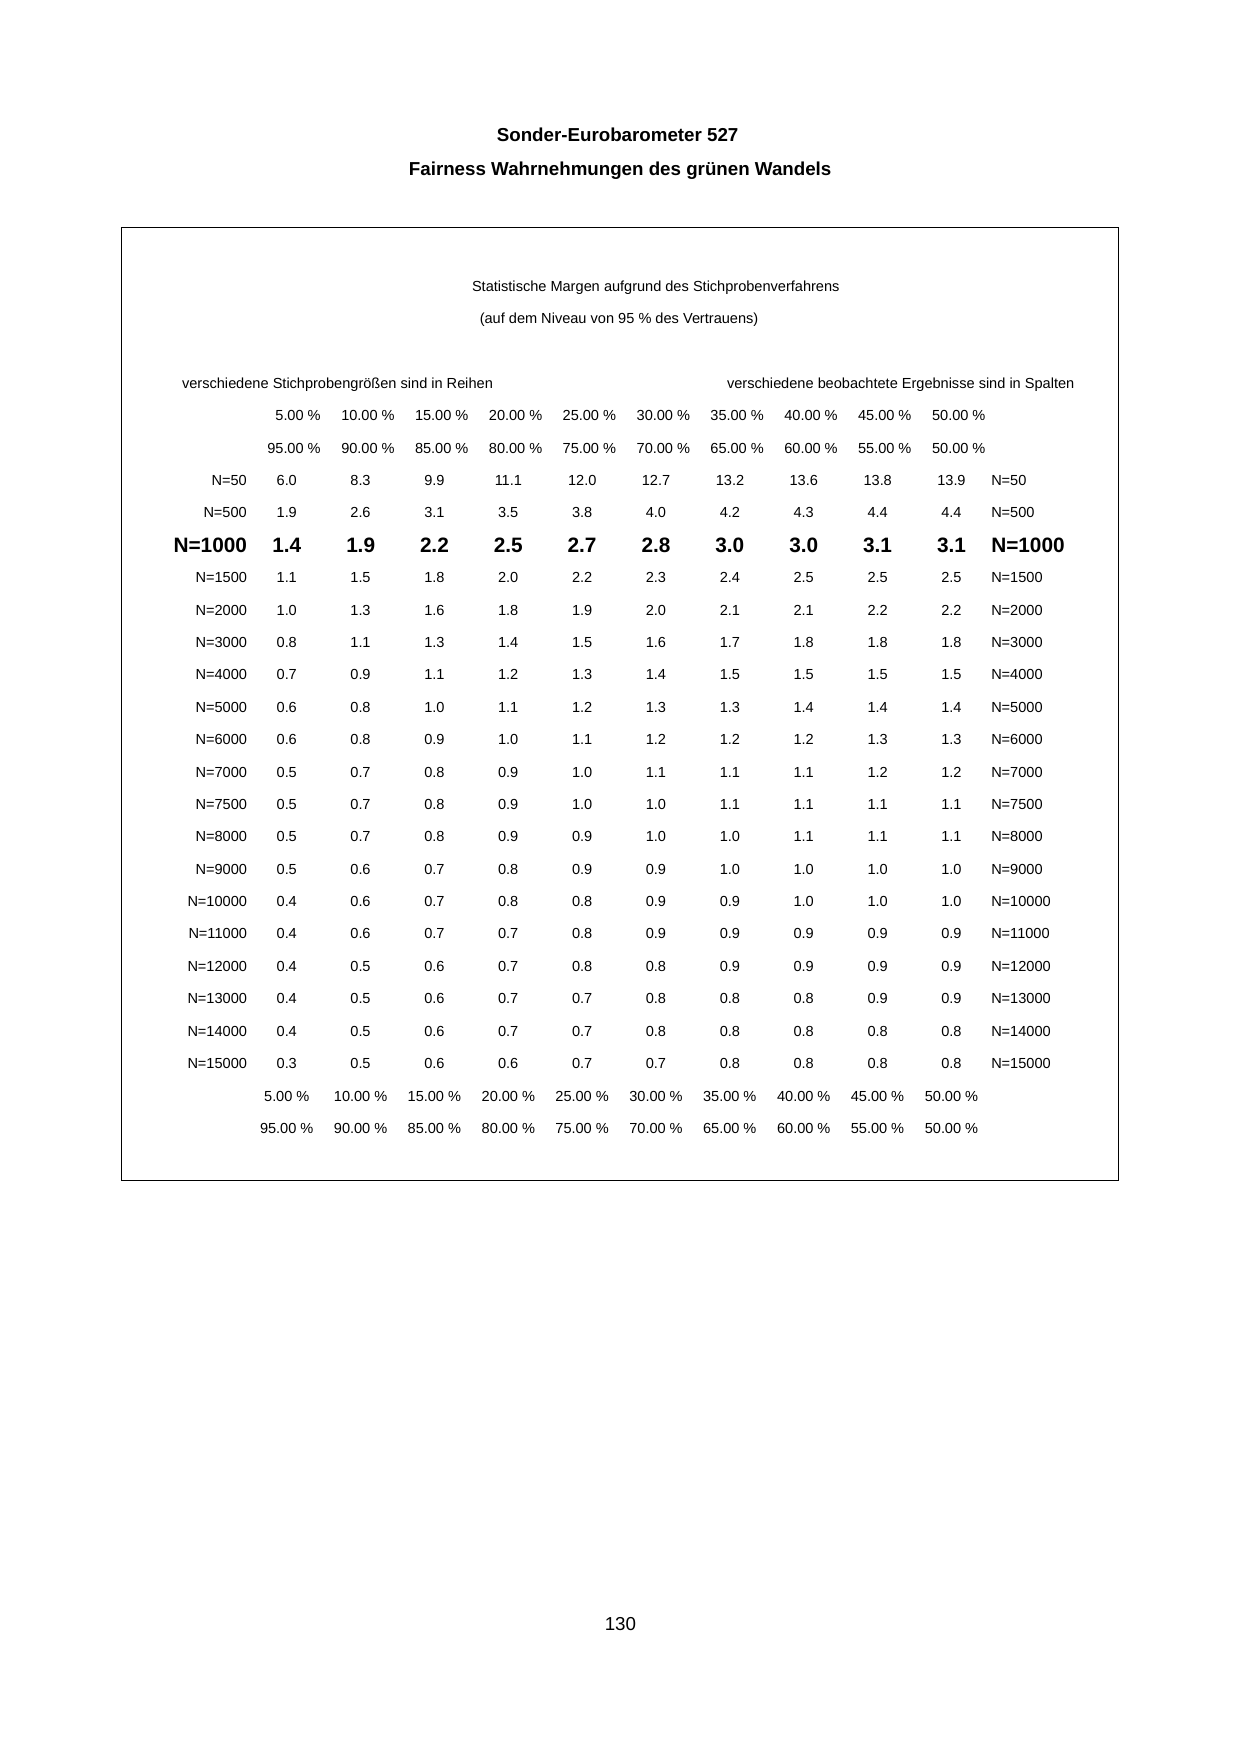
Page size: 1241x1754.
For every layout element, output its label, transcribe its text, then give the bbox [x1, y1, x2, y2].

table_cell 0,7 [397, 918, 471, 950]
table_cell 0,7 [324, 788, 397, 820]
table_cell 0,8 [767, 982, 840, 1014]
table_cell 35,00 % [693, 1079, 767, 1112]
table_cell N=8000 [988, 820, 1109, 853]
table_cell [250, 334, 323, 367]
table_cell N=4000 [130, 658, 249, 691]
table_cell 0,8 [693, 982, 767, 1014]
table_cell N=3000 [130, 626, 249, 658]
table_cell 0,6 [324, 918, 397, 950]
table_cell 0,6 [397, 982, 471, 1014]
table_cell 0,9 [914, 918, 988, 950]
table_cell 1,3 [397, 626, 471, 658]
table_cell 8,3 [324, 464, 397, 496]
table_cell 3,1 [914, 529, 988, 561]
table_cell 1,0 [914, 853, 988, 885]
table_cell 1,0 [767, 853, 840, 885]
table_cell N=3000 [988, 626, 1109, 658]
table_cell 4,2 [693, 496, 767, 529]
table_cell 3,1 [840, 529, 914, 561]
table_header [250, 270, 323, 302]
table_cell 1,5 [767, 658, 840, 691]
table_cell 0,7 [471, 950, 545, 982]
table_cell [324, 334, 397, 367]
table_cell 0,9 [840, 982, 914, 1014]
table_cell 0,9 [914, 982, 988, 1014]
table_cell 12,0 [545, 464, 619, 496]
table_cell 0,9 [545, 820, 619, 853]
table_cell N=9000 [130, 853, 249, 885]
table_cell N=12000 [988, 950, 1109, 982]
table_cell N=2000 [130, 594, 249, 626]
table_cell N=15000 [988, 1047, 1109, 1079]
table_cell 2,5 [840, 561, 914, 593]
table_cell 10,00 % [324, 399, 397, 431]
table_cell 1,1 [693, 788, 767, 820]
table_cell 1,1 [545, 723, 619, 755]
table_cell 1,9 [545, 594, 619, 626]
table_cell 1,2 [545, 691, 619, 723]
table_cell [250, 302, 323, 334]
table_cell 1,1 [471, 691, 545, 723]
table_cell 0,8 [545, 885, 619, 917]
table_cell 1,8 [767, 626, 840, 658]
table_cell 0,9 [619, 853, 693, 885]
table_cell [545, 367, 619, 399]
table_cell 0,8 [619, 982, 693, 1014]
table_cell 0,5 [250, 755, 323, 788]
table_cell 1,5 [545, 626, 619, 658]
table_cell N=50 [130, 464, 249, 496]
table_cell 15,00 % [397, 399, 471, 431]
table_cell 0,4 [250, 885, 323, 917]
table_cell 0,8 [324, 691, 397, 723]
table_cell N=2000 [988, 594, 1109, 626]
table_cell 1,8 [397, 561, 471, 593]
table_cell 45,00 % [840, 399, 914, 431]
table_cell 1,1 [767, 788, 840, 820]
table_cell 0,7 [397, 885, 471, 917]
table_cell 11,1 [471, 464, 545, 496]
table_cell 2,2 [914, 594, 988, 626]
table_cell 0,8 [397, 820, 471, 853]
table_cell 0,8 [767, 1015, 840, 1047]
table_cell 0,7 [619, 1047, 693, 1079]
table_cell N=13000 [988, 982, 1109, 1014]
table_cell 0,6 [397, 950, 471, 982]
table_cell N=7000 [988, 755, 1109, 788]
table_cell 40,00 % [767, 1079, 840, 1112]
table_cell [914, 334, 988, 367]
table_cell 0,9 [914, 950, 988, 982]
table_cell 0,5 [250, 853, 323, 885]
table_cell 4,4 [840, 496, 914, 529]
table_cell 0,9 [324, 658, 397, 691]
table_cell 0,6 [250, 691, 323, 723]
table_cell N=14000 [130, 1015, 249, 1047]
table_cell 90,00 % [324, 431, 397, 464]
table_cell 1,8 [914, 626, 988, 658]
table_cell 0,8 [324, 723, 397, 755]
table_cell 2,0 [471, 561, 545, 593]
table_cell [840, 334, 914, 367]
table_cell 0,8 [545, 918, 619, 950]
table_cell 1,6 [619, 626, 693, 658]
table_cell 9,9 [397, 464, 471, 496]
table_cell 3,5 [471, 496, 545, 529]
table_cell 0,7 [471, 918, 545, 950]
table_cell 0,3 [250, 1047, 323, 1079]
table_cell N=500 [988, 496, 1109, 529]
table_cell 0,7 [397, 853, 471, 885]
table_cell 1,2 [693, 723, 767, 755]
table_cell 0,7 [545, 1015, 619, 1047]
table_cell 0,8 [693, 1015, 767, 1047]
table_cell 85,00 % [397, 431, 471, 464]
table_cell 1,4 [471, 626, 545, 658]
table_cell 0,5 [250, 788, 323, 820]
table_cell 0,6 [324, 885, 397, 917]
table_cell 1,0 [545, 755, 619, 788]
table_cell N=500 [130, 496, 249, 529]
table_cell 2,5 [471, 529, 545, 561]
table_cell N=11000 [988, 918, 1109, 950]
table_cell 0,8 [914, 1047, 988, 1079]
table_cell 1,0 [693, 853, 767, 885]
table_cell 0,9 [471, 755, 545, 788]
table_cell [988, 431, 1109, 464]
table_cell N=7500 [130, 788, 249, 820]
table_cell 0,8 [840, 1015, 914, 1047]
table_cell 1,2 [914, 755, 988, 788]
table_cell 2,3 [619, 561, 693, 593]
table_cell [988, 334, 1109, 367]
table_cell 1,0 [471, 723, 545, 755]
table_cell 0,9 [471, 788, 545, 820]
table_cell N=6000 [130, 723, 249, 755]
table_cell 0,8 [397, 755, 471, 788]
table_cell 1,1 [914, 788, 988, 820]
table_cell 3,1 [397, 496, 471, 529]
table_cell 1,1 [914, 820, 988, 853]
table_cell [130, 334, 249, 367]
table_cell N=4000 [988, 658, 1109, 691]
table_cell 1,1 [250, 561, 323, 593]
table_cell [130, 431, 249, 464]
table_cell 1,1 [397, 658, 471, 691]
table_cell 1,0 [840, 853, 914, 885]
table_cell 90,00 % [324, 1112, 397, 1144]
table_cell 6,0 [250, 464, 323, 496]
table_cell 1,5 [324, 561, 397, 593]
table_cell 2,0 [619, 594, 693, 626]
table_cell [988, 1112, 1109, 1144]
table_cell 70,00 % [619, 1112, 693, 1144]
table_cell 1,0 [619, 820, 693, 853]
table_cell 0,5 [324, 982, 397, 1014]
table_cell N=14000 [988, 1015, 1109, 1047]
table_cell 1,5 [914, 658, 988, 691]
table_cell 2,2 [545, 561, 619, 593]
table_cell 0,5 [324, 950, 397, 982]
table_cell 2,5 [767, 561, 840, 593]
table_cell 1,5 [693, 658, 767, 691]
table_cell 0,9 [397, 723, 471, 755]
table_cell 95,00 % [250, 431, 323, 464]
table_cell 0,9 [471, 820, 545, 853]
table_cell 0,8 [471, 853, 545, 885]
table_cell 0,8 [693, 1047, 767, 1079]
table_cell 0,8 [397, 788, 471, 820]
table_cell 30,00 % [619, 1079, 693, 1112]
table_cell N=5000 [988, 691, 1109, 723]
table_cell N=8000 [130, 820, 249, 853]
table_cell 0,8 [840, 1047, 914, 1079]
table_cell 1,4 [619, 658, 693, 691]
table_cell 80,00 % [471, 431, 545, 464]
table_cell 0,9 [619, 885, 693, 917]
table_cell 50,00 % [914, 431, 988, 464]
table_cell 1,4 [767, 691, 840, 723]
table_cell 1,3 [840, 723, 914, 755]
table_cell 1,0 [250, 594, 323, 626]
table_cell 45,00 % [840, 1079, 914, 1112]
table_cell 55,00 % [840, 431, 914, 464]
table_cell 13,9 [914, 464, 988, 496]
table_cell 0,6 [397, 1047, 471, 1079]
table_cell 0,5 [324, 1047, 397, 1079]
table_cell 1,9 [250, 496, 323, 529]
table_cell 0,5 [250, 820, 323, 853]
table_cell 85,00 % [397, 1112, 471, 1144]
table_cell 1,9 [324, 529, 397, 561]
table_cell N=1500 [130, 561, 249, 593]
table_cell 1,1 [840, 820, 914, 853]
table_cell 1,0 [545, 788, 619, 820]
table_header [130, 270, 249, 302]
table_cell 2,6 [324, 496, 397, 529]
table_cell 1,3 [914, 723, 988, 755]
table_cell 70,00 % [619, 431, 693, 464]
table_cell 50,00 % [914, 1079, 988, 1112]
table_cell 60,00 % [767, 1112, 840, 1144]
table_cell 1,5 [840, 658, 914, 691]
table_cell N=11000 [130, 918, 249, 950]
table_cell [693, 334, 767, 367]
table_cell 1,3 [324, 594, 397, 626]
table_cell 0,7 [250, 658, 323, 691]
table_cell 25,00 % [545, 1079, 619, 1112]
table_cell 0,8 [914, 1015, 988, 1047]
table_cell 65,00 % [693, 1112, 767, 1144]
table_cell 0,4 [250, 982, 323, 1014]
table_cell 1,0 [767, 885, 840, 917]
table_cell 40,00 % [767, 399, 840, 431]
table_cell [767, 334, 840, 367]
table_cell 2,2 [840, 594, 914, 626]
table_cell [988, 302, 1109, 334]
table_cell N=1500 [988, 561, 1109, 593]
table_cell 50,00 % [914, 399, 988, 431]
table_cell 75,00 % [545, 431, 619, 464]
table_cell [545, 334, 619, 367]
table_cell 0,8 [471, 885, 545, 917]
table_cell [130, 1112, 249, 1144]
table_cell 5,00 % [250, 1079, 323, 1112]
table_cell [619, 334, 693, 367]
table_cell verschiedene beobachtete Ergebnisse sind in Spalten [693, 367, 1109, 399]
table_cell N=10000 [988, 885, 1109, 917]
table_cell 1,0 [914, 885, 988, 917]
table_cell 30,00 % [619, 399, 693, 431]
table_cell 0,9 [693, 950, 767, 982]
table_cell 15,00 % [397, 1079, 471, 1112]
table_cell 1,3 [619, 691, 693, 723]
table_cell 2,4 [693, 561, 767, 593]
table_cell 0,9 [840, 918, 914, 950]
table_cell 0,7 [471, 982, 545, 1014]
table_cell 1,0 [397, 691, 471, 723]
table_cell 1,8 [471, 594, 545, 626]
table_cell 1,1 [693, 755, 767, 788]
table_cell 55,00 % [840, 1112, 914, 1144]
table_cell 65,00 % [693, 431, 767, 464]
table_cell 4,4 [914, 496, 988, 529]
table_cell N=9000 [988, 853, 1109, 885]
table_cell 12,7 [619, 464, 693, 496]
table_cell 2,2 [397, 529, 471, 561]
table_cell [914, 302, 988, 334]
table_cell verschiedene Stichprobengrößen sind in Reihen [130, 367, 545, 399]
table_cell 0,7 [324, 755, 397, 788]
table_cell [988, 399, 1109, 431]
table_cell 1,0 [619, 788, 693, 820]
table_cell N=15000 [130, 1047, 249, 1079]
table_cell 0,5 [324, 1015, 397, 1047]
table_cell (auf dem Niveau von 95 % des Vertrauens) [324, 302, 914, 334]
table_cell N=1000 [988, 529, 1109, 561]
table_cell 1,1 [767, 755, 840, 788]
table_cell 3,0 [767, 529, 840, 561]
table_cell 4,0 [619, 496, 693, 529]
table_cell 13,8 [840, 464, 914, 496]
table_cell [471, 334, 545, 367]
table_cell 20,00 % [471, 399, 545, 431]
table_cell N=12000 [130, 950, 249, 982]
table_cell 0,7 [471, 1015, 545, 1047]
table_cell 0,4 [250, 1015, 323, 1047]
table_cell 1,2 [471, 658, 545, 691]
table_cell 50,00 % [914, 1112, 988, 1144]
table_cell 0,4 [250, 918, 323, 950]
table_cell 0,6 [324, 853, 397, 885]
table_cell 0,6 [471, 1047, 545, 1079]
table_cell 13,6 [767, 464, 840, 496]
table_cell 1,0 [693, 820, 767, 853]
table_cell 0,8 [619, 950, 693, 982]
table_cell 75,00 % [545, 1112, 619, 1144]
table_cell 0,7 [324, 820, 397, 853]
table_cell 0,9 [767, 918, 840, 950]
table_cell 2,5 [914, 561, 988, 593]
table_cell 1,4 [840, 691, 914, 723]
table_cell 80,00 % [471, 1112, 545, 1144]
table_cell 0,9 [693, 918, 767, 950]
table_cell N=1000 [130, 529, 249, 561]
table_cell 1,2 [619, 723, 693, 755]
table_header [988, 270, 1109, 302]
table_cell N=13000 [130, 982, 249, 1014]
table_cell 1,6 [397, 594, 471, 626]
table_cell 0,9 [619, 918, 693, 950]
table_cell 1,3 [693, 691, 767, 723]
table_cell 2,8 [619, 529, 693, 561]
table_cell 1,3 [545, 658, 619, 691]
table_cell 5,00 % [250, 399, 323, 431]
table_cell 1,8 [840, 626, 914, 658]
table_cell 1,4 [914, 691, 988, 723]
table_cell 3,0 [693, 529, 767, 561]
table_cell 0,8 [545, 950, 619, 982]
table_header Statistische Margen aufgrund des Stichprobenverfahrens [324, 270, 988, 302]
table_cell 2,7 [545, 529, 619, 561]
table_cell 0,6 [250, 723, 323, 755]
table_cell 4,3 [767, 496, 840, 529]
table_cell N=6000 [988, 723, 1109, 755]
table_cell 1,0 [840, 885, 914, 917]
table_cell 20,00 % [471, 1079, 545, 1112]
table_cell 95,00 % [250, 1112, 323, 1144]
table_cell 0,8 [619, 1015, 693, 1047]
table_cell 0,7 [545, 1047, 619, 1079]
table_cell N=10000 [130, 885, 249, 917]
table_cell 0,6 [397, 1015, 471, 1047]
table_cell 2,1 [693, 594, 767, 626]
table_cell 0,4 [250, 950, 323, 982]
table_cell [130, 302, 249, 334]
table_cell 1,1 [840, 788, 914, 820]
table_cell 1,2 [840, 755, 914, 788]
table_cell 13,2 [693, 464, 767, 496]
table_cell [988, 1079, 1109, 1112]
table_cell [130, 399, 249, 431]
table_cell 25,00 % [545, 399, 619, 431]
table_cell 1,1 [324, 626, 397, 658]
table_cell 0,8 [767, 1047, 840, 1079]
table_cell [619, 367, 693, 399]
table_cell 1,1 [619, 755, 693, 788]
table_cell 3,8 [545, 496, 619, 529]
table_cell 1,7 [693, 626, 767, 658]
table_cell 60,00 % [767, 431, 840, 464]
table_cell 1,2 [767, 723, 840, 755]
table_cell 1,1 [767, 820, 840, 853]
table_cell N=5000 [130, 691, 249, 723]
table_cell [130, 1079, 249, 1112]
table_cell 10,00 % [324, 1079, 397, 1112]
table_cell 0,9 [693, 885, 767, 917]
table_cell N=7000 [130, 755, 249, 788]
table_cell [397, 334, 471, 367]
table_cell 0,7 [545, 982, 619, 1014]
table_cell 0,9 [840, 950, 914, 982]
table_cell N=50 [988, 464, 1109, 496]
table_cell 0,8 [250, 626, 323, 658]
table_cell 0,9 [767, 950, 840, 982]
table_cell 35,00 % [693, 399, 767, 431]
table_cell 2,1 [767, 594, 840, 626]
table_cell 1,4 [250, 529, 323, 561]
table_cell 0,9 [545, 853, 619, 885]
table_cell N=7500 [988, 788, 1109, 820]
